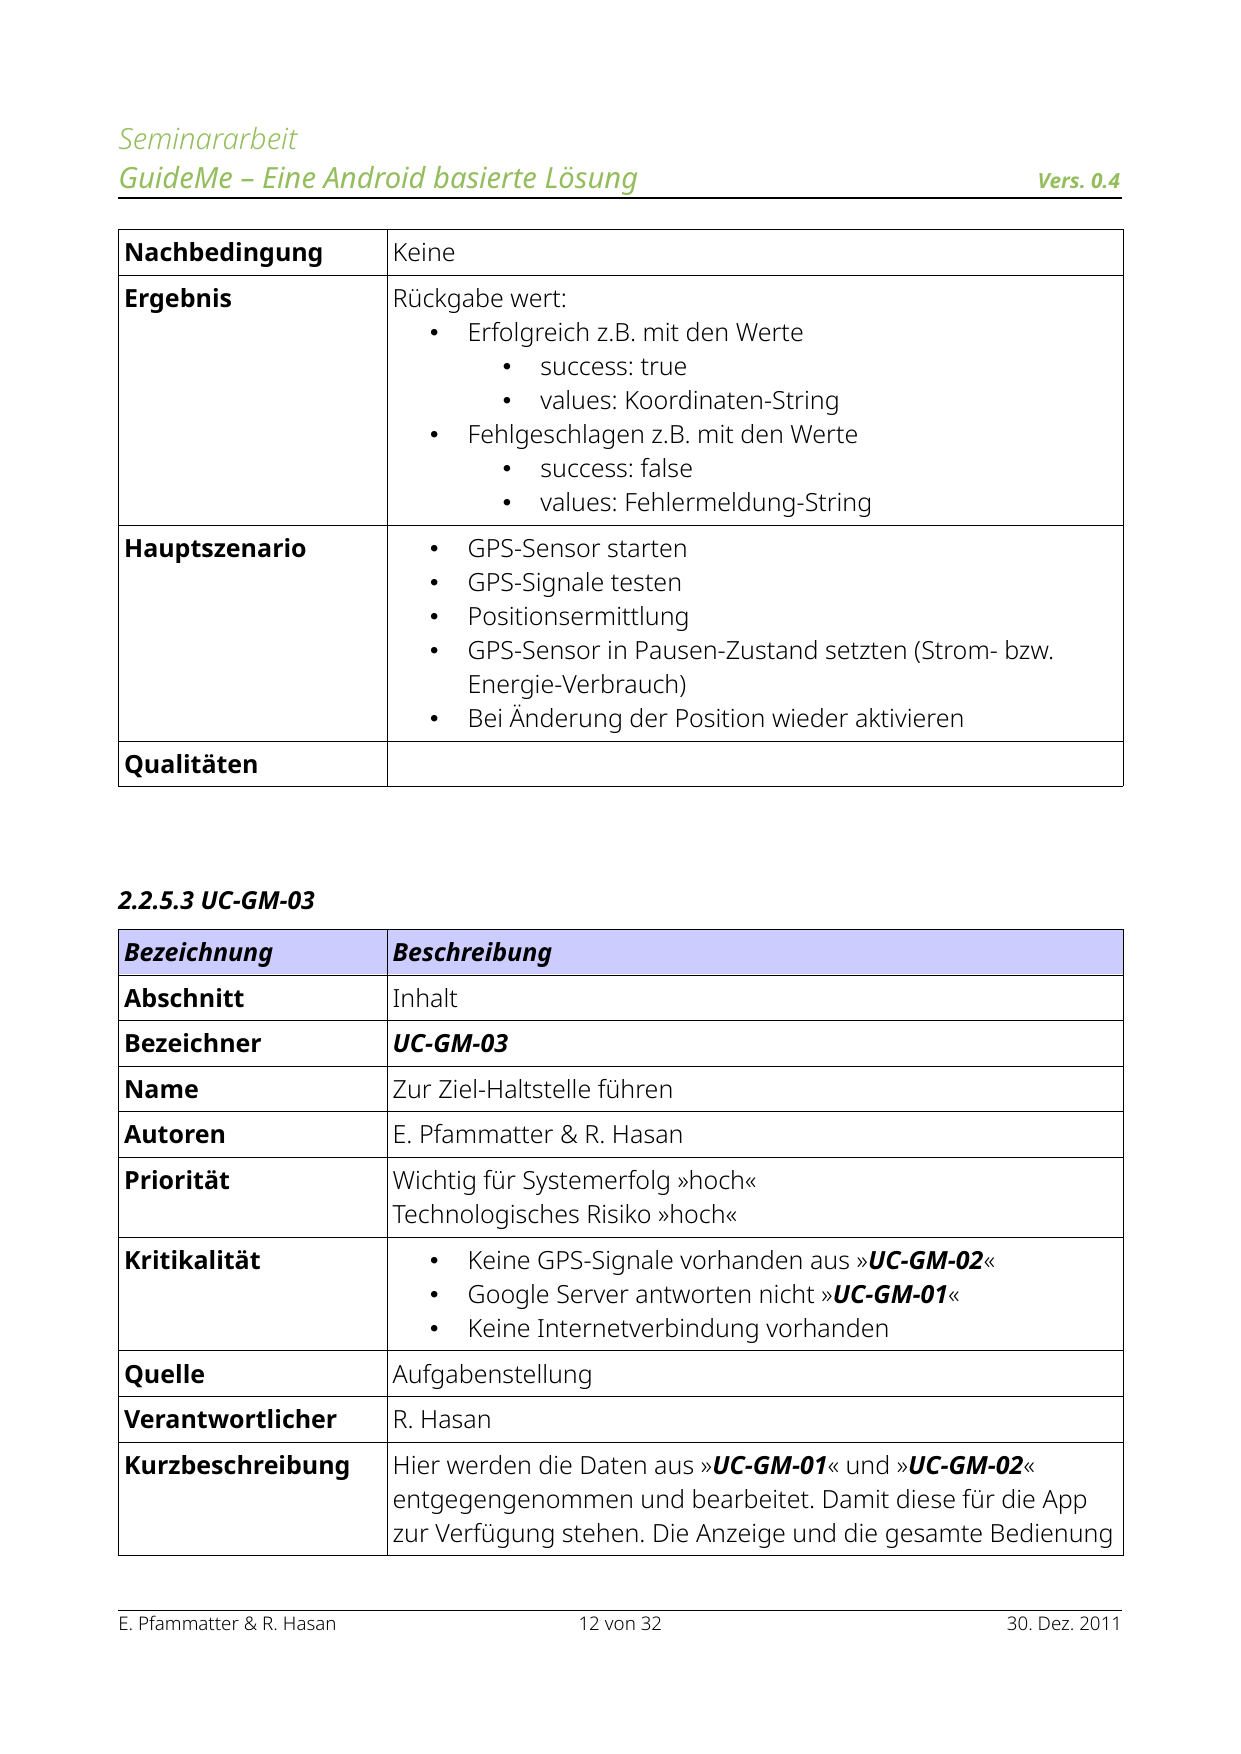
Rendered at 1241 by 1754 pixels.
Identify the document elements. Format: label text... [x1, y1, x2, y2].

table_cell Name [119, 1067, 387, 1111]
table_cell GPS-Sensor starten GPS-Signale testen Positionsermittlung GPS-Sensor in Pausen-Zustand setzten (Strom- bzw. Energie-Verbrauch) Bei Änderung der Position wieder aktivieren [388, 526, 1123, 741]
table_header Beschreibung [388, 930, 1123, 974]
table_header Bezeichnung [119, 930, 387, 974]
table_cell Zur Ziel-Haltstelle führen [388, 1067, 1123, 1111]
table_cell R. Hasan [388, 1397, 1123, 1442]
table_cell Abschnitt [119, 976, 387, 1020]
table_cell Aufgabenstellung [388, 1351, 1123, 1396]
table_cell Hier werden die Daten aus »UC-GM-01« und »UC-GM-02« entgegengenommen und bearbeitet. Damit diese für die App zur Verfügung stehen. Die Anzeige und die gesamte Bedienung [388, 1443, 1123, 1555]
table_cell Ergebnis [119, 276, 387, 525]
subtitle 2.2.5.3 UC-GM-03 [118, 883, 1122, 916]
table_cell Kritikalität [119, 1238, 387, 1350]
table_cell Nachbedingung [119, 230, 387, 275]
table_cell Inhalt [388, 976, 1123, 1020]
table_cell Keine GPS-Signale vorhanden aus »UC-GM-02« Google Server antworten nicht »UC-GM-01« Keine Internetverbindung vorhanden [388, 1238, 1123, 1350]
table_cell E. Pfammatter & R. Hasan [388, 1112, 1123, 1157]
table_cell Quelle [119, 1351, 387, 1396]
table_cell Keine [388, 230, 1123, 275]
table_cell Qualitäten [119, 742, 387, 786]
table_cell Bezeichner [119, 1021, 387, 1066]
table_cell Hauptszenario [119, 526, 387, 741]
table_cell Kurzbeschreibung [119, 1443, 387, 1555]
table_cell Rückgabe wert: Erfolgreich z.B. mit den Werte success: true values: Koordinaten-String Fehlgeschlagen z.B. mit den Werte success: false values: Fehlermeldung-String [388, 276, 1123, 525]
table_cell Verantwortlicher [119, 1397, 387, 1442]
table_cell [388, 742, 1123, 786]
table_cell UC-GM-03 [388, 1021, 1123, 1066]
table_cell Wichtig für Systemerfolg »hoch« Technologisches Risiko »hoch« [388, 1158, 1123, 1237]
table_cell Autoren [119, 1112, 387, 1157]
table_cell Priorität [119, 1158, 387, 1237]
